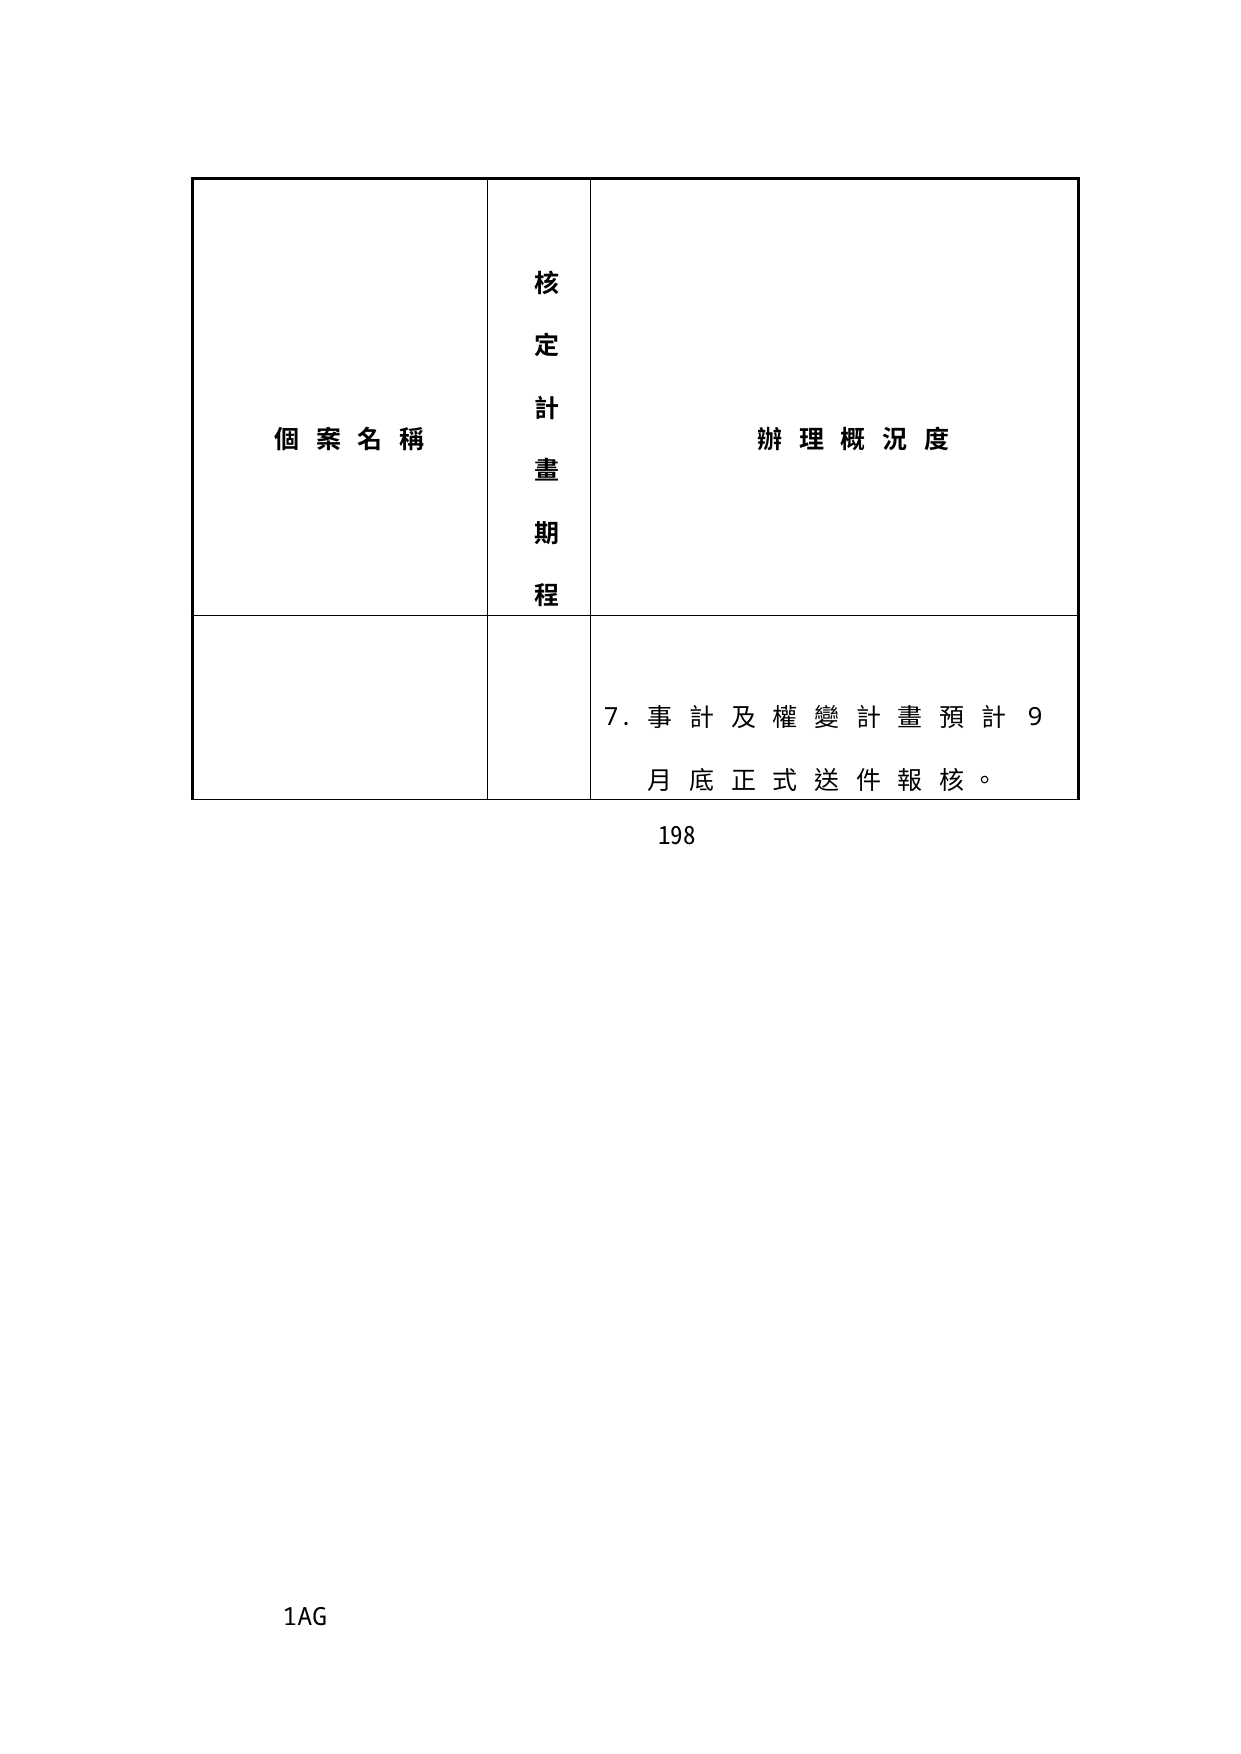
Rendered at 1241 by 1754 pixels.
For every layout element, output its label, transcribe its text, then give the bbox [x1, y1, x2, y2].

table_cell 7.事計及權變計畫預計9月底正式送件報核。 [591, 616, 1077, 799]
table_cell [488, 616, 590, 799]
table_header 個案名稱 [194, 180, 487, 615]
table_cell [194, 616, 487, 799]
table_header 核定計畫期程 [488, 180, 590, 615]
table_header 辦理概況度 [591, 180, 1077, 615]
